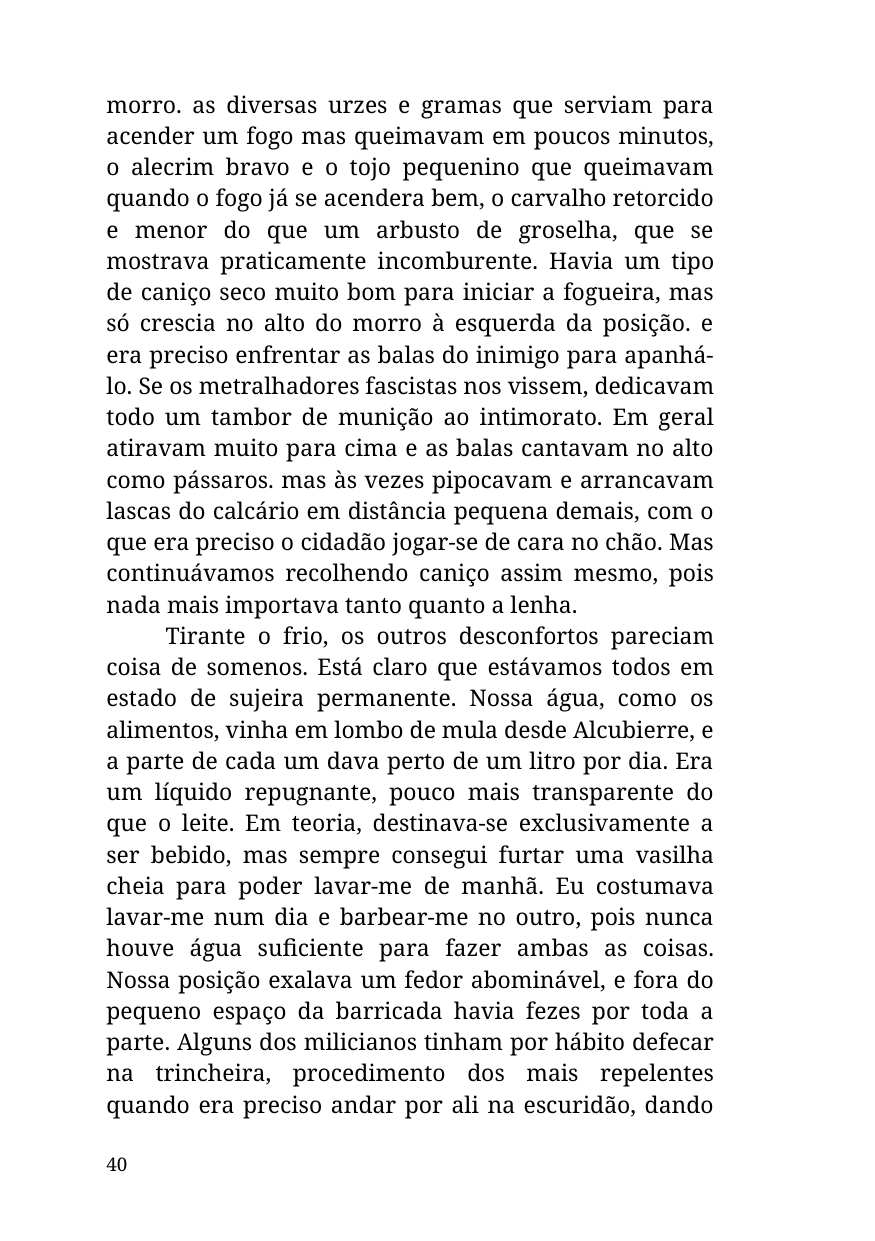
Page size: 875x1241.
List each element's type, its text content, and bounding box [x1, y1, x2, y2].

text morro. as diversas urzes e gramas que serviam para acender um fogo mas queimavam em poucos minutos, o alecrim bravo e o tojo pequenino que queimavam quando o fogo já se acendera bem, o carvalho retorcido e menor do que um arbusto de groselha, que se mostrava praticamente incomburente. Havia um tipo de caniço seco muito bom para iniciar a fogueira, mas só crescia no alto do morro à esquerda da posição. e era preciso enfrentar as balas do inimigo para apanhá-lo. Se os metralhadores fascistas nos vissem, dedicavam todo um tambor de munição ao intimorato. Em geral atiravam muito para cima e as balas cantavam no alto como pássaros. mas às vezes pipocavam e arrancavam lascas do calcário em distância pequena demais, com o que era preciso o cidadão jogar-se de cara no chão. Mas continuávamos recolhendo caniço assim mesmo, pois nada mais importava tanto quanto a lenha. [106, 88, 714, 620]
text Tirante o frio, os outros desconfortos pareciam coisa de somenos. Está claro que estávamos todos em estado de sujeira permanente. Nossa água, como os alimentos, vinha em lombo de mula desde Alcubierre, e a parte de cada um dava perto de um litro por dia. Era um líquido repugnante, pouco mais transparente do que o leite. Em teoria, destinava-se exclusivamente a ser bebido, mas sempre consegui furtar uma vasilha cheia para poder lavar-me de manhã. Eu costumava lavar-me num dia e barbear-me no outro, pois nunca houve água suficiente para fazer ambas as coisas. Nossa posição exalava um fedor abominável, e fora do pequeno espaço da barricada havia fezes por toda a parte. Alguns dos milicianos tinham por hábito defecar na trincheira, procedimento dos mais repelentes quando era preciso andar por ali na escuridão, dando [106, 620, 714, 1120]
